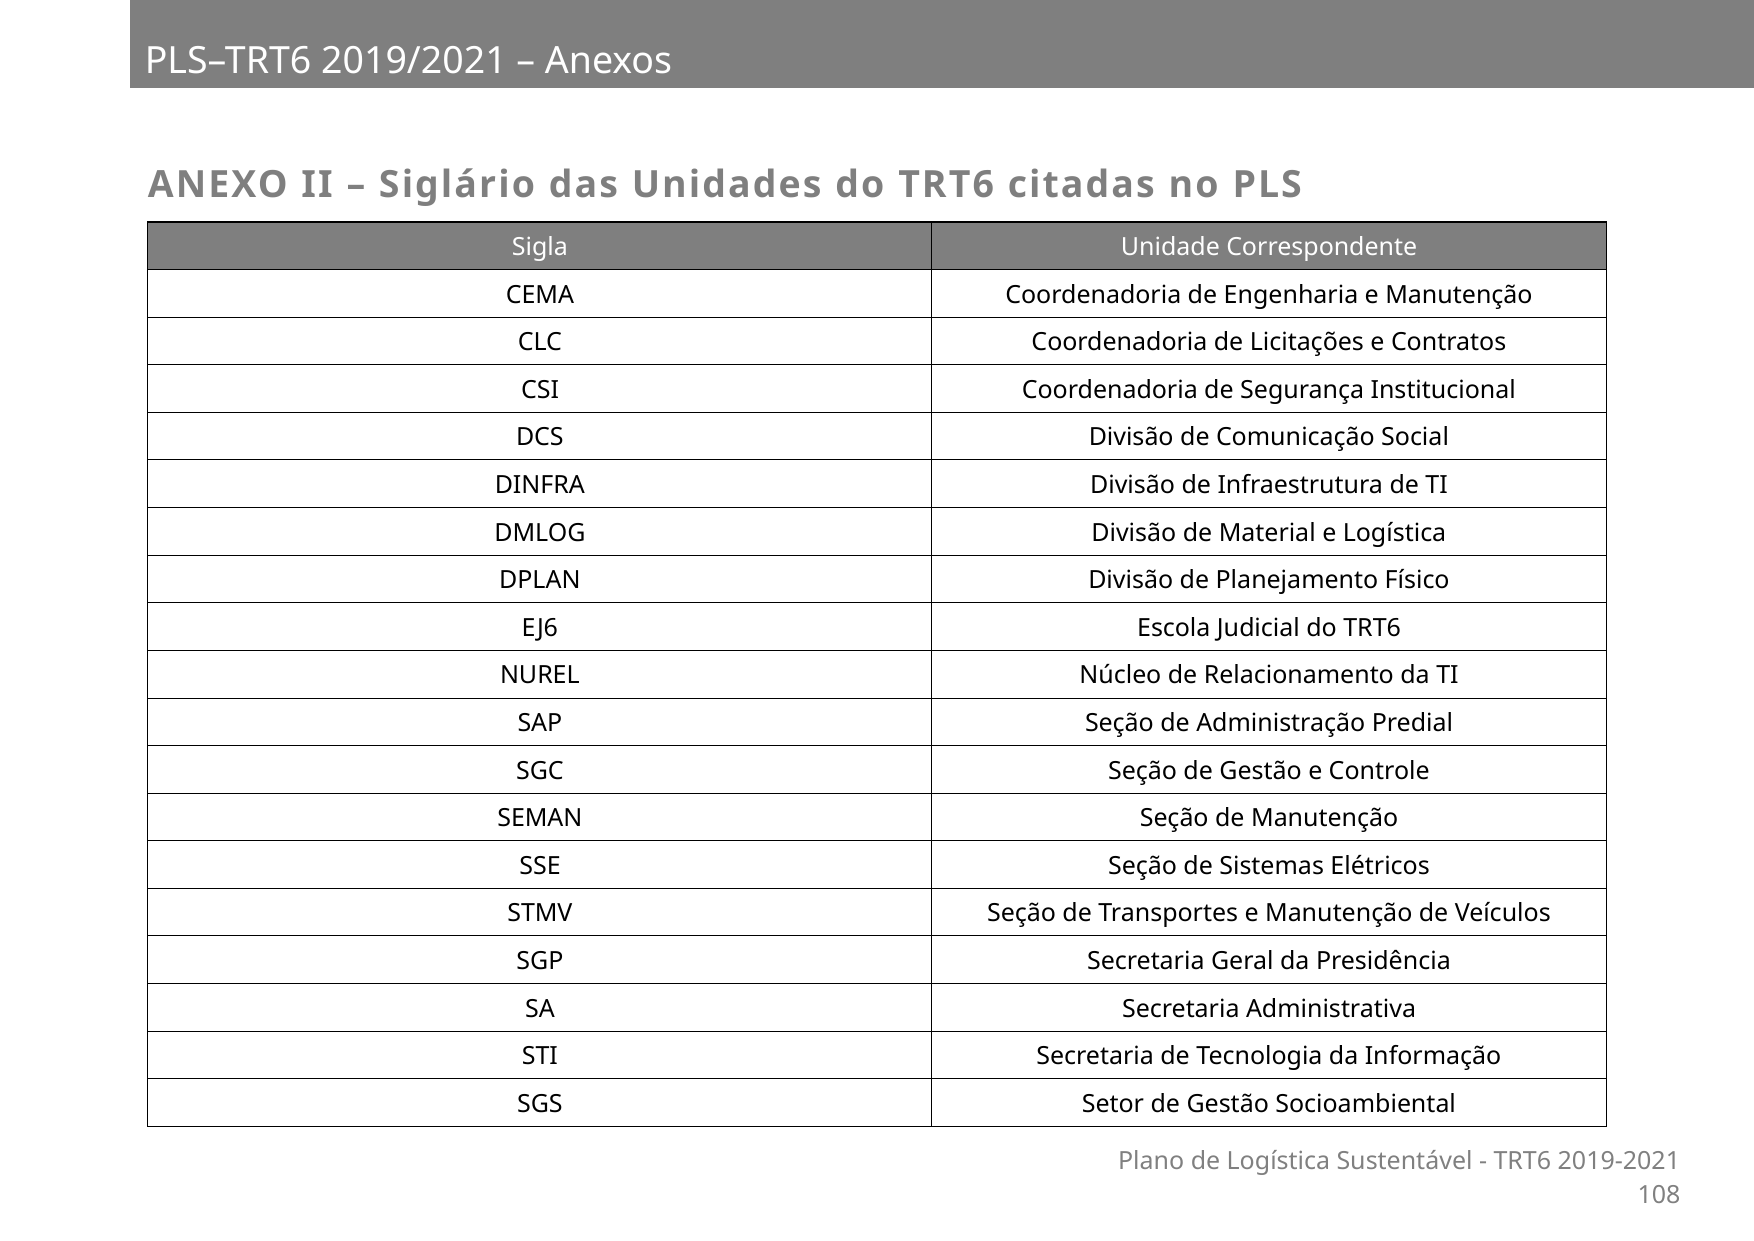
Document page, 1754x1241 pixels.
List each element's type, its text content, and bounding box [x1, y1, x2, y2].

table_cell Seção de Transportes e Manutenção de Veículos [932, 889, 1606, 935]
table_header Unidade Correspondente [932, 223, 1606, 269]
table_cell Seção de Administração Predial [932, 699, 1606, 745]
table_cell DCS [148, 413, 931, 459]
table_cell Divisão de Comunicação Social [932, 413, 1606, 459]
table_cell Setor de Gestão Socioambiental [932, 1079, 1606, 1126]
table_cell EJ6 [148, 603, 931, 650]
table_cell SGC [148, 746, 931, 793]
table_cell Coordenadoria de Licitações e Contratos [932, 318, 1606, 364]
table_cell DMLOG [148, 508, 931, 554]
table_cell SA [148, 984, 931, 1031]
table_cell NUREL [148, 651, 931, 697]
table_cell Coordenadoria de Segurança Institucional [932, 365, 1606, 412]
table_cell CLC [148, 318, 931, 364]
table_cell Seção de Sistemas Elétricos [932, 841, 1606, 888]
table_cell SSE [148, 841, 931, 888]
table_cell SGS [148, 1079, 931, 1126]
table_cell Seção de Manutenção [932, 794, 1606, 840]
table_cell Divisão de Planejamento Físico [932, 556, 1606, 602]
table_cell DPLAN [148, 556, 931, 602]
table_cell Secretaria Geral da Presidência [932, 936, 1606, 983]
table_cell Divisão de Material e Logística [932, 508, 1606, 554]
table_cell SAP [148, 699, 931, 745]
table_header Sigla [148, 223, 931, 269]
table_cell Coordenadoria de Engenharia e Manutenção [932, 270, 1606, 317]
table_cell CEMA [148, 270, 931, 317]
table_cell Escola Judicial do TRT6 [932, 603, 1606, 650]
table_cell Divisão de Infraestrutura de TI [932, 460, 1606, 507]
text ANEXO II – Siglário das Unidades do TRT6 citadas no PLS [148, 158, 1665, 209]
table_cell Seção de Gestão e Controle [932, 746, 1606, 793]
table_cell Secretaria Administrativa [932, 984, 1606, 1031]
table_cell STMV [148, 889, 931, 935]
table_cell Secretaria de Tecnologia da Informação [932, 1032, 1606, 1078]
table_cell Núcleo de Relacionamento da TI [932, 651, 1606, 697]
table_cell SGP [148, 936, 931, 983]
table_cell SEMAN [148, 794, 931, 840]
table_cell CSI [148, 365, 931, 412]
table_cell STI [148, 1032, 931, 1078]
table_cell DINFRA [148, 460, 931, 507]
